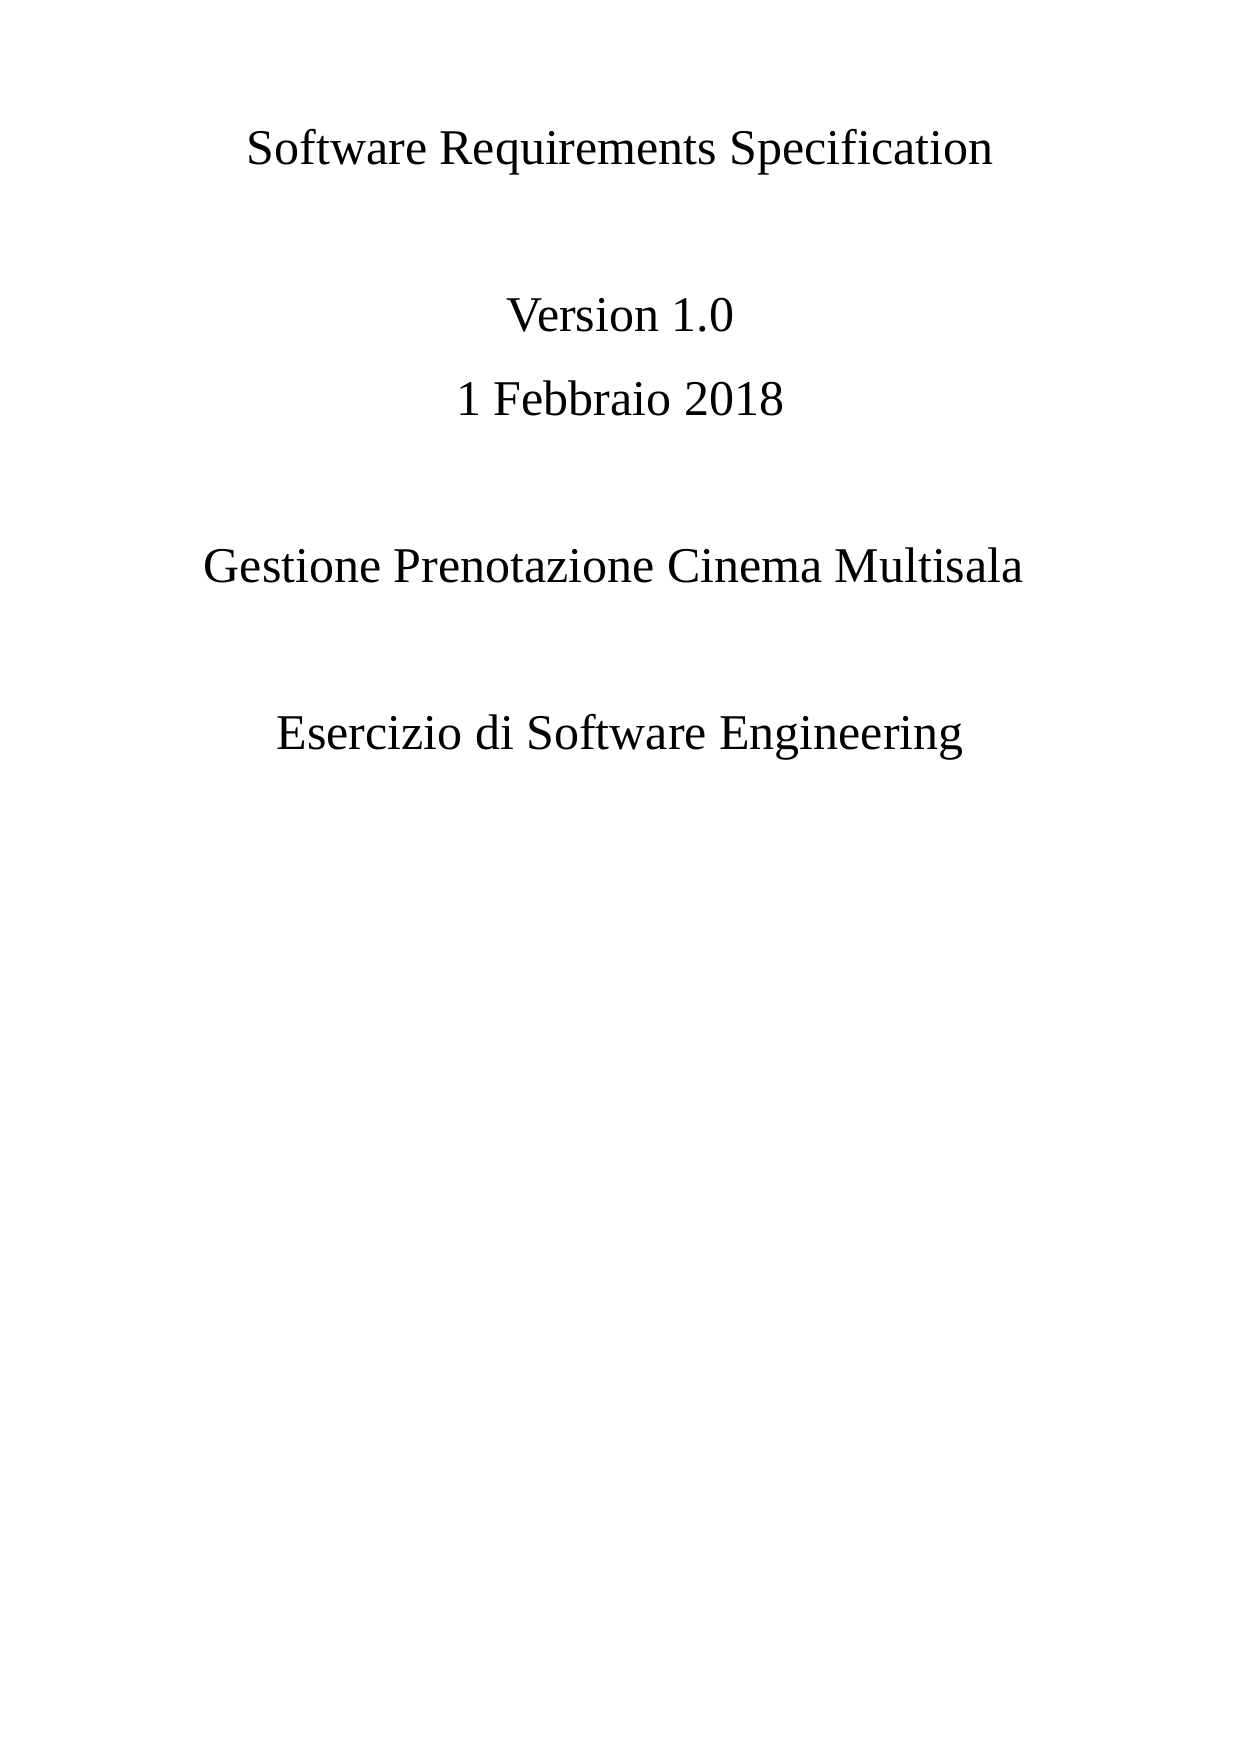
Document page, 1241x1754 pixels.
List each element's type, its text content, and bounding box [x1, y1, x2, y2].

text Esercizio di Software Engineering [118, 703, 1122, 760]
text Software Requirements Specification [118, 118, 1122, 176]
text Gestione Prenotazione Cinema Multisala [118, 536, 1122, 593]
text Version 1.0 [118, 285, 1122, 343]
text 1 Febbraio 2018 [118, 369, 1122, 426]
